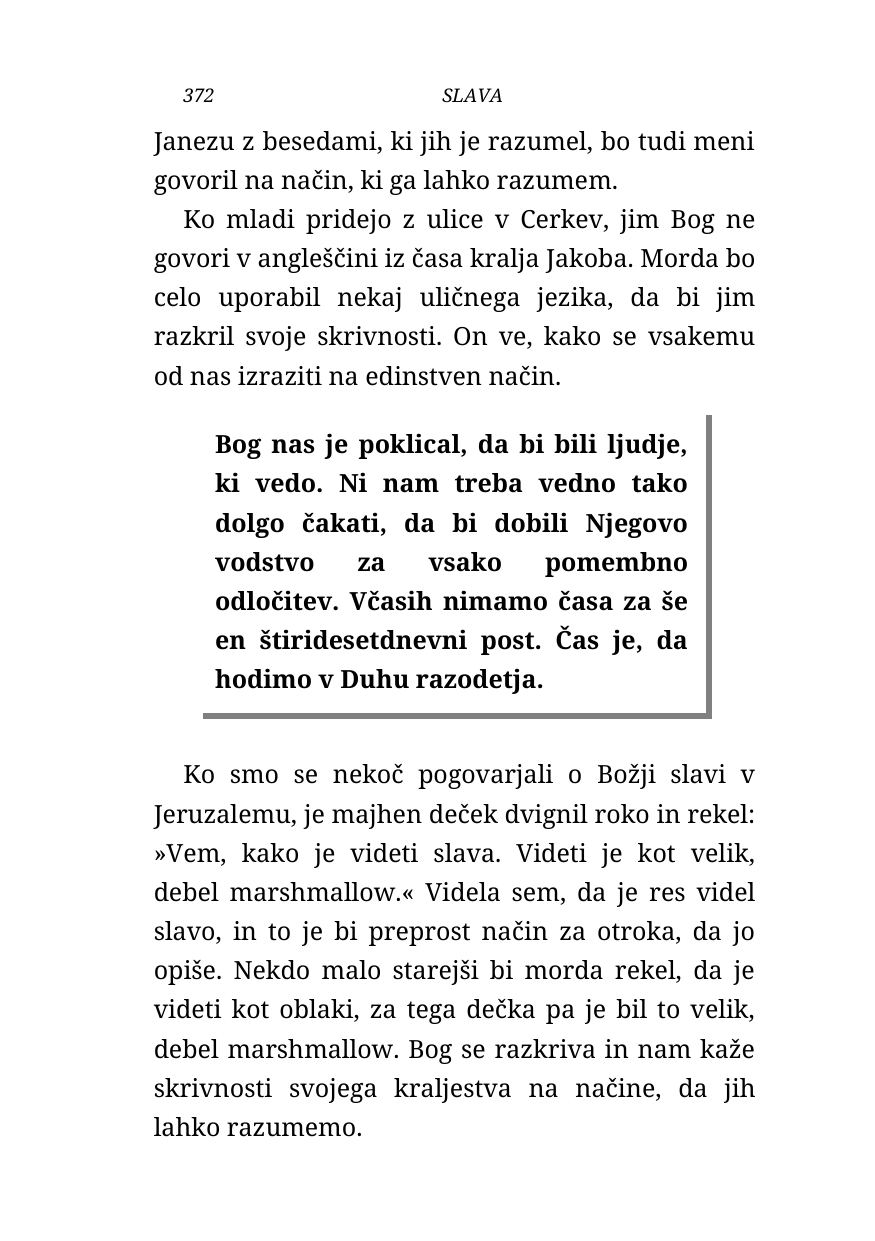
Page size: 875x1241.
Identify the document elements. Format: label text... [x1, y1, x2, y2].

text Ko mladi pridejo z ulice v Cerkev, jim Bog ne govori v angleščini iz časa kralja Jakoba. Morda bo celo uporabil nekaj uličnega jezika, da bi jim razkril svoje skrivnosti. On ve, kako se vsakemu od nas izraziti na edinstven način. [153, 202, 756, 392]
text Ko smo se nekoč pogovarjali o Božji slavi v Jeruzalemu, je majhen deček dvignil roko in rekel: »Vem, kako je videti slava. Videti je kot velik, debel marshmallow.« Videla sem, da je res videl slavo, in to je bi preprost način za otroka, da jo opiše. Nekdo malo starejši bi morda rekel, da je videti kot oblaki, za tega dečka pa je bil to velik, debel marshmallow. Bog se razkriva in nam kaže skrivnosti svojega kraljestva na načine, da jih lahko razumemo. [153, 757, 756, 1144]
text Janezu z besedami, ki jih je razumel, bo tudi meni govoril na način, ki ga lahko razumem. [153, 123, 756, 196]
text Bog nas je poklical, da bi bili ljudje, ki vedo. Ni nam treba vedno tako dolgo čakati, da bi dobili Njegovo vodstvo za vsako pomembno odločitev. Včasih nimamo časa za še en štiridesetdnevni post. Čas je, da hodimo v Duhu razodetja. [197, 409, 706, 714]
